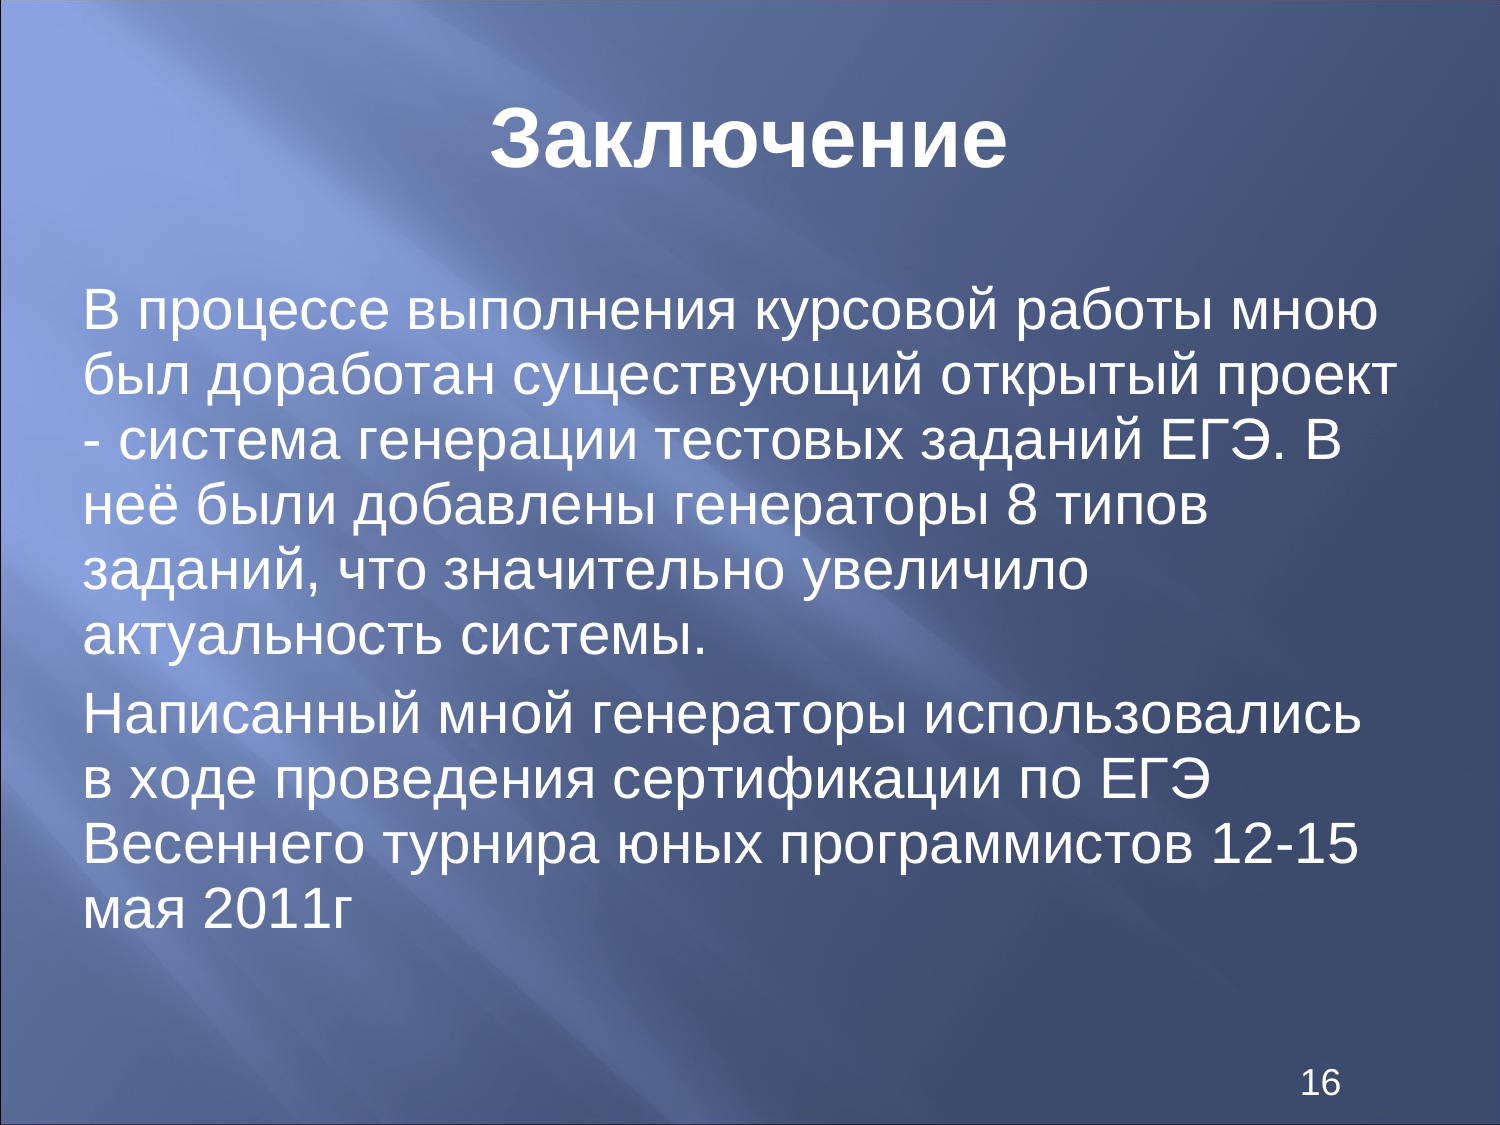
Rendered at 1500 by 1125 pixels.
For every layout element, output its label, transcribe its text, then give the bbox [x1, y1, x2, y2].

list В процессе выполнения курсовой работы мною был доработан существующий открытый проект - система генерации тестовых заданий ЕГЭ. В неё были добавлены генераторы 8 типов заданий, что значительно увеличило актуальность системы. Написанный мной генераторы использовались в ходе проведения сертификации по ЕГЭ Весеннего турнира юных программистов 12-15 мая 2011г [67, 265, 1418, 1008]
picture [0, 0, 1500, 1125]
title Заключение [74, 28, 1425, 249]
